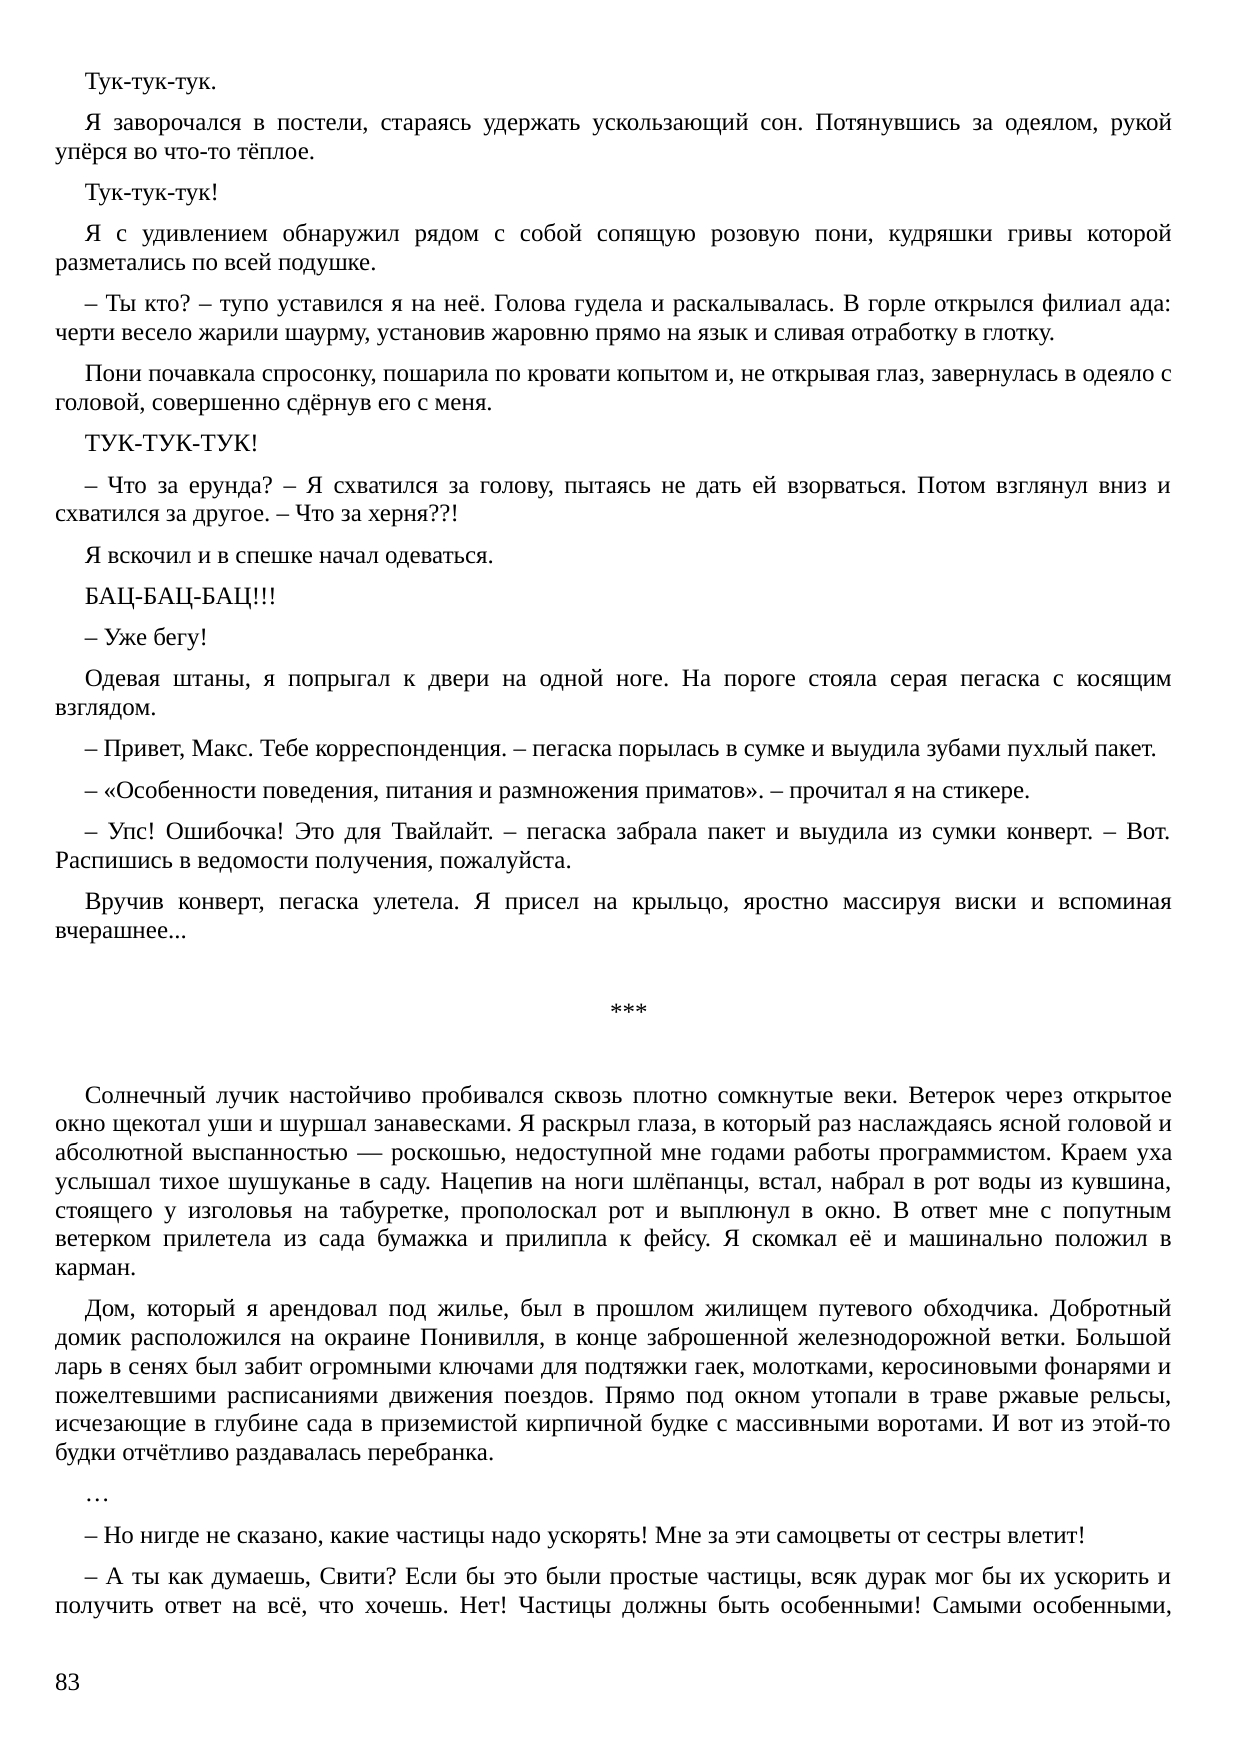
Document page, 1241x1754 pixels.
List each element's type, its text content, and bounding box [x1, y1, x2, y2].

text – Упс! Ошибочка! Это для Твайлайт. – пегаска забрала пакет и выудила из сумки конверт. – Вот. Распишись в ведомости получения, пожалуйста. [55, 816, 1173, 873]
text – Но нигде не сказано, какие частицы надо ускорять! Мне за эти самоцветы от сестры влетит! [55, 1520, 1173, 1548]
text Я заворочался в постели, стараясь удержать ускользающий сон. Потянувшись за одеялом, рукой упёрся во что-то тёплое. [55, 107, 1173, 165]
text Тук-тук-тук! [55, 177, 1173, 206]
text БАЦ-БАЦ-БАЦ!!! [55, 581, 1173, 610]
text Я с удивлением обнаружил рядом с собой сопящую розовую пони, кудряшки гривы которой разметались по всей подушке. [55, 218, 1173, 276]
text – Ты кто? – тупо уставился я на неё. Голова гудела и раскалывалась. В горле открылся филиал ада: черти весело жарили шаурму, установив жаровню прямо на язык и сливая отработку в глотку. [55, 288, 1173, 346]
text – Привет, Макс. Тебе корреспонденция. – пегаска порылась в сумке и выудила зубами пухлый пакет. [55, 733, 1173, 762]
text – Что за ерунда? – Я схватился за голову, пытаясь не дать ей взорваться. Потом взглянул вниз и схватился за другое. – Что за херня??! [55, 470, 1173, 527]
text Дом, который я арендовал под жилье, был в прошлом жилищем путевого обходчика. Добротный домик расположился на окраине Понивилля, в конце заброшенной железнодорожной ветки. Большой ларь в сенях был забит огромными ключами для подтяжки гаек, молотками, керосиновыми фонарями и пожелтевшими расписаниями движения поездов. Прямо под окном утопали в траве ржавые рельсы, исчезающие в глубине сада в приземистой кирпичной будке с массивными воротами. И вот из этой-то будки отчётливо раздавалась перебранка. [55, 1293, 1173, 1466]
text Тук-тук-тук. [55, 66, 1173, 95]
text ТУК-ТУК-ТУК! [55, 428, 1173, 457]
text – А ты как думаешь, Свити? Если бы это были простые частицы, всяк дурак мог бы их ускорить и получить ответ на всё, что хочешь. Нет! Частицы должны быть особенными! Самыми особенными, [55, 1561, 1173, 1618]
text Одевая штаны, я попрыгал к двери на одной ноге. На пороге стояла серая пегаска с косящим взглядом. [55, 663, 1173, 721]
text … [55, 1478, 1173, 1507]
text Вручив конверт, пегаска улетела. Я присел на крыльцо, яростно массируя виски и вспоминая вчерашнее... [55, 886, 1173, 943]
text Пони почавкала спросонку, пошарила по кровати копытом и, не открывая глаз, завернулась в одеяло с головой, совершенно сдёрнув его с меня. [55, 358, 1173, 416]
text Солнечный лучик настойчиво пробивался сквозь плотно сомкнутые веки. Ветерок через открытое окно щекотал уши и шуршал занавесками. Я раскрыл глаза, в который раз наслаждаясь ясной головой и абсолютной выспанностью — роскошью, недоступной мне годами работы программистом. Краем уха услышал тихое шушуканье в саду. Нацепив на ноги шлёпанцы, встал, набрал в рот воды из кувшина, стоящего у изголовья на табуретке, прополоскал рот и выплюнул в окно. В ответ мне с попутным ветерком прилетела из сада бумажка и прилипла к фейсу. Я скомкал её и машинально положил в карман. [55, 1080, 1173, 1281]
text Я вскочил и в спешке начал одеваться. [55, 540, 1173, 568]
text – «Особенности поведения, питания и размножения приматов». – прочитал я на стикере. [55, 775, 1173, 803]
text – Уже бегу! [55, 622, 1173, 651]
text *** [55, 997, 1173, 1026]
